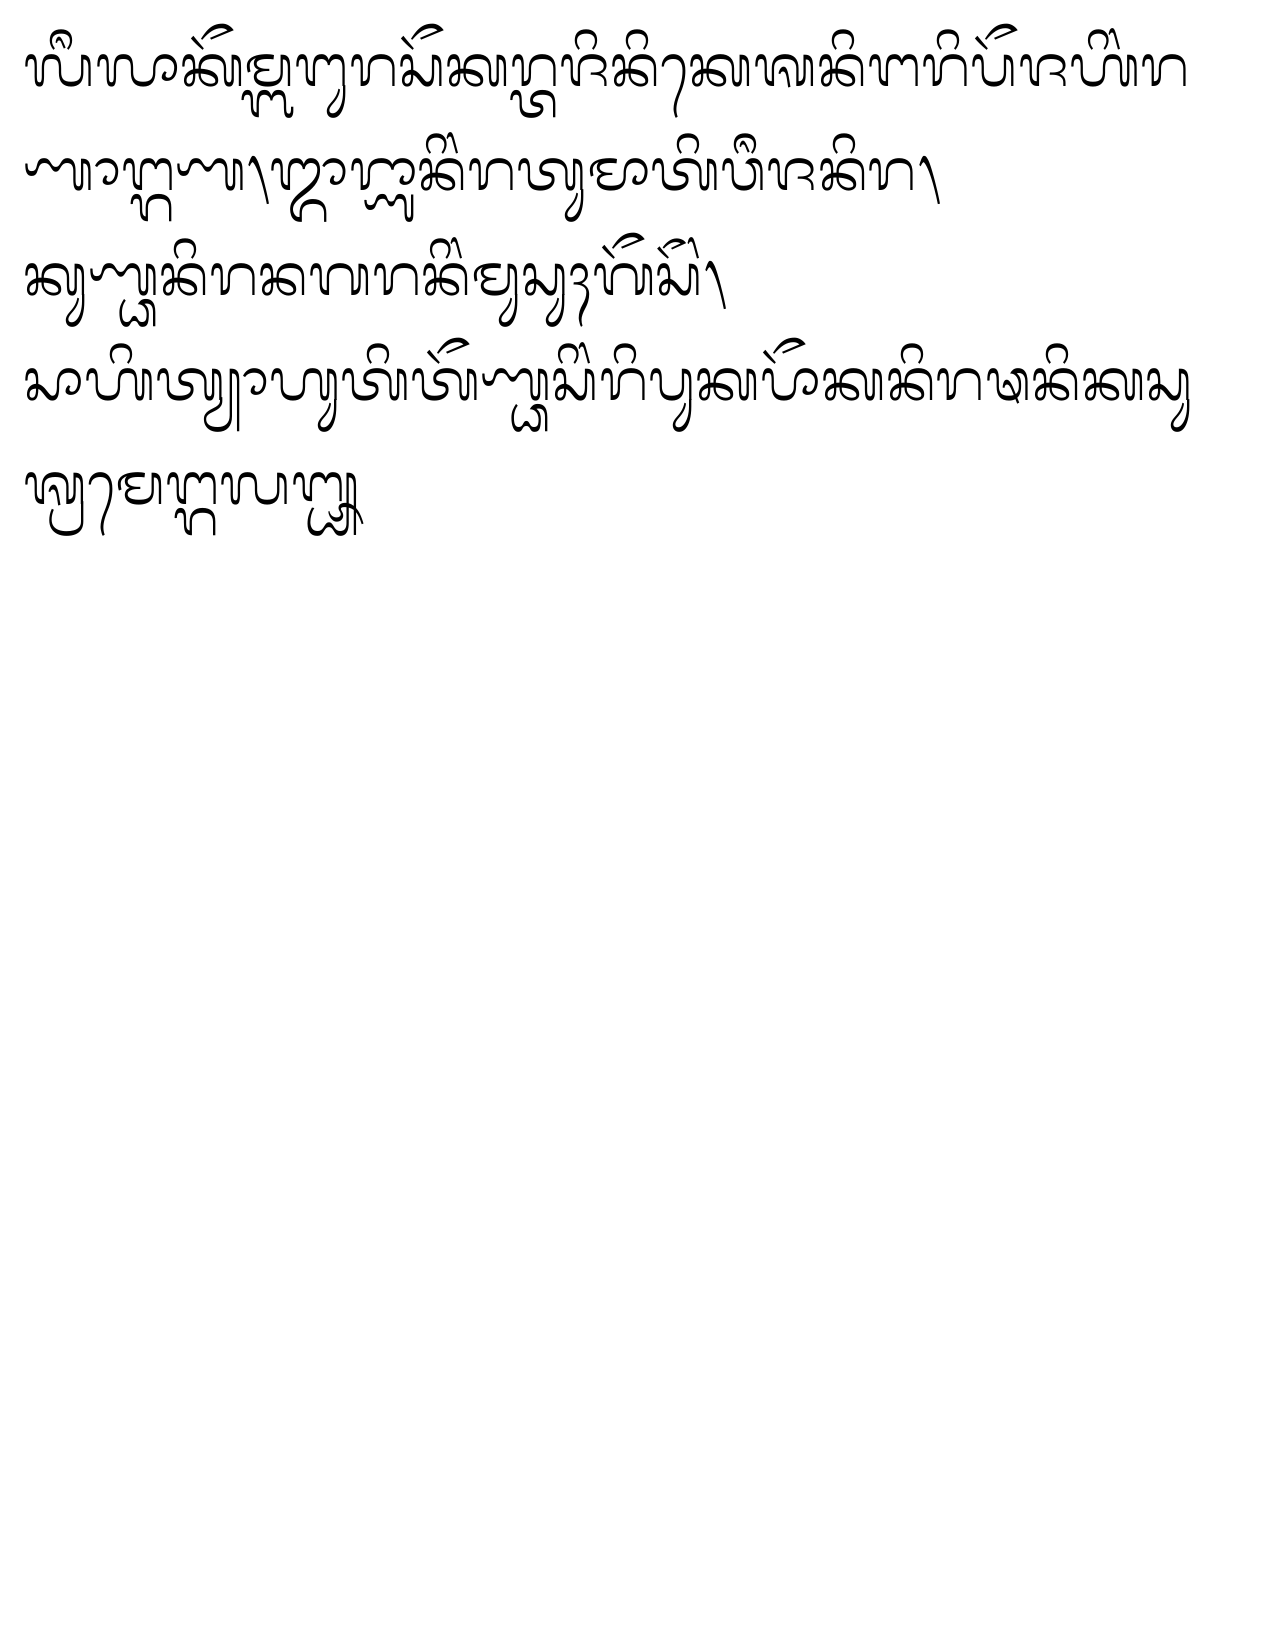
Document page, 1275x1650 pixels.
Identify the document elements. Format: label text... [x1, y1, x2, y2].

text ᬲᬵᬳᬶᬢ᭄ᬬᬵᬳᬸᬢᬶᬢᭂᬡ᭄ᬥᬲᬶᬂᬭᬶᬧᬸᬓᬧᭃᬓᬦᬶᬭᬣᬦᬶᬓᬲᬸᬰ᭄ᬭᬫᬾᬗ᭄ᬕᬮ᭛ [24, 338, 1251, 547]
text ᬮᬷᬮᬵᬓᭂᬫ᭄ᬩᬗᬸᬭᬲᭂᬓᬭ᭄ᬢᬚᬶᬦᬶᬓᬾᬰᬦᬶᬗᬭᬶᬧᭂᬚᬳᬶᬂᬭᬡᬵᬗ᭄ᬕᬡ᭞ᬒᬭ᭄ᬡᬵᬦᬶᬂᬭᬢᬸᬫᬵᬢᬶᬯᬷᬚᬦᬶᬭ᭞ᬓᬸᬡ᭄ᬥᬦᬶᬭᬦᬕᬭᬦᬶᬂᬫᬸᬲᬸᬄᬕᭂᬲᭂᬂ᭞ [24, 24, 1251, 338]
